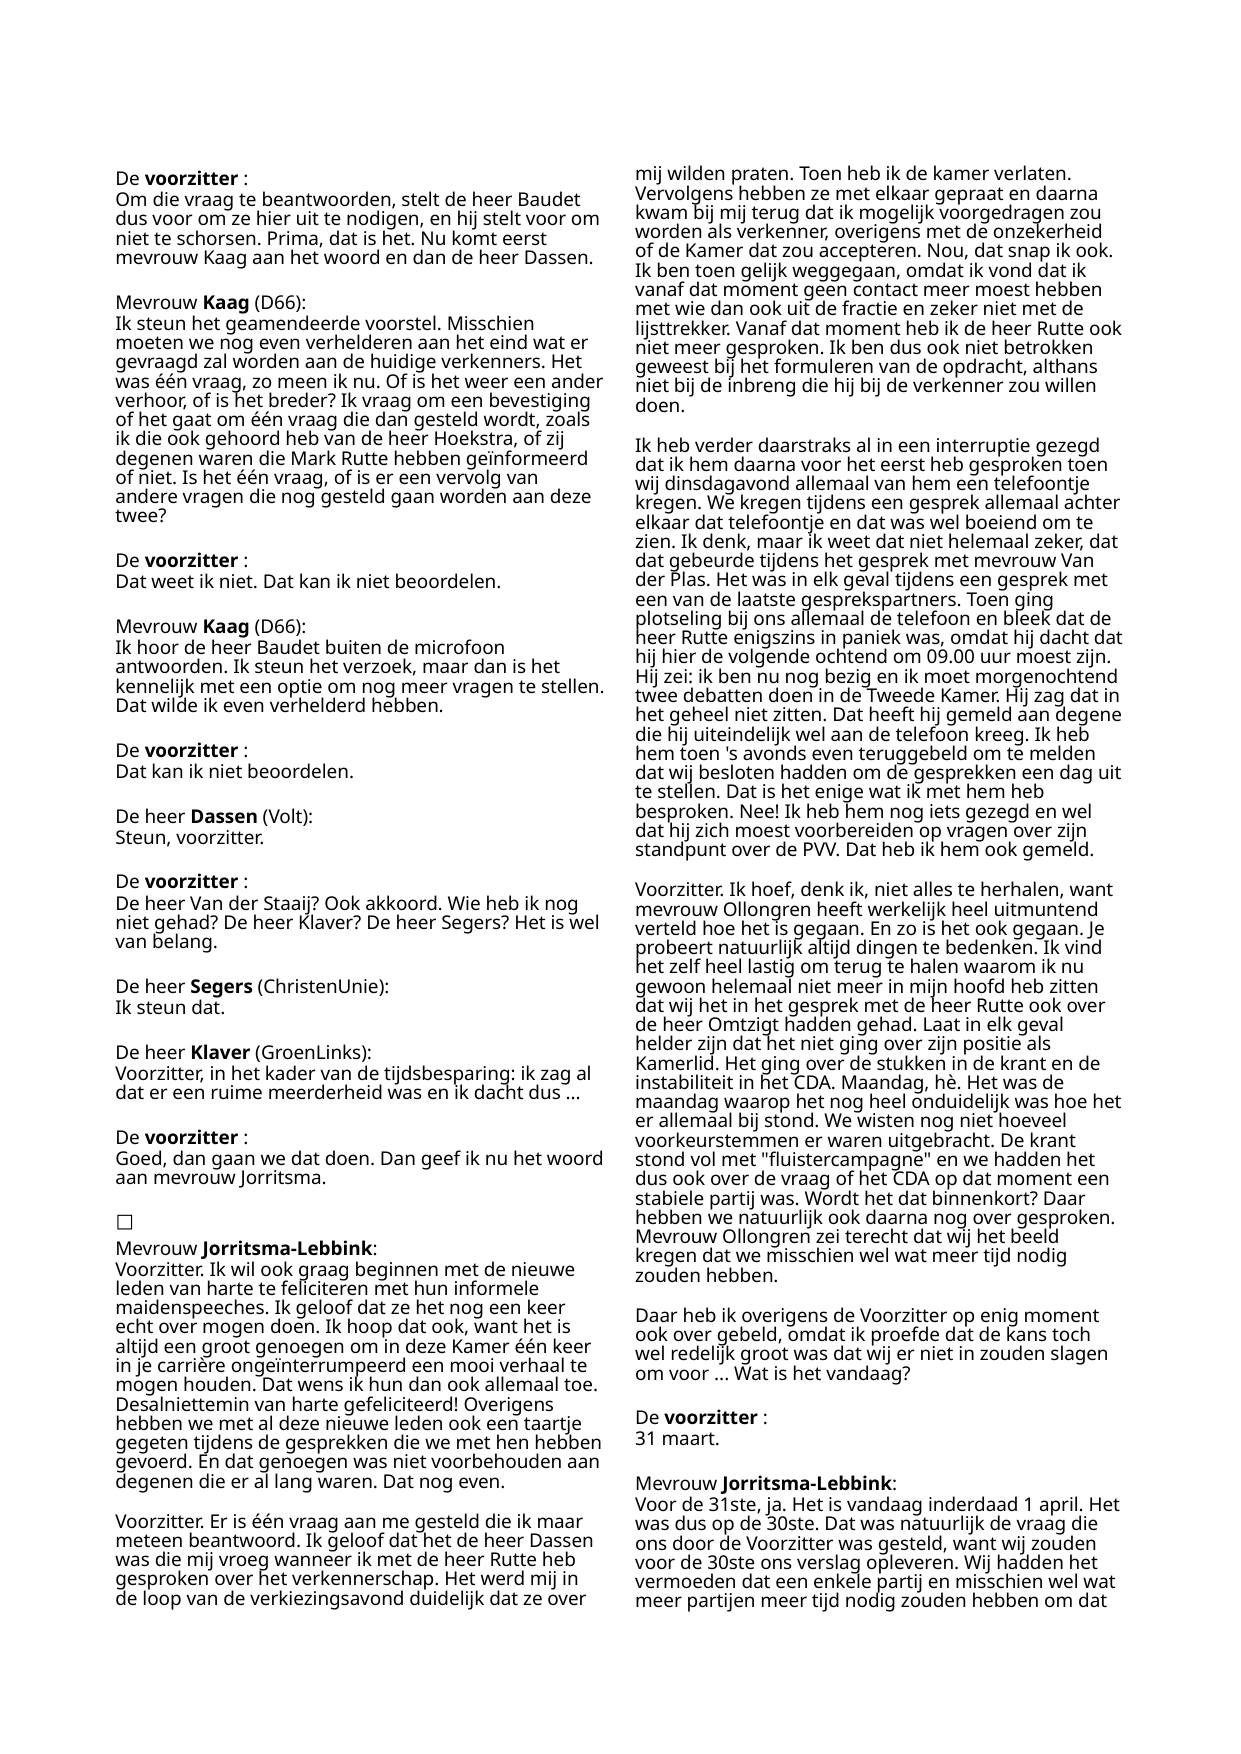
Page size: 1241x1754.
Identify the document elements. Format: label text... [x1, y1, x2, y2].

text 31 maart. [635, 1430, 1125, 1449]
text De heer Segers (ChristenUnie): [115, 973, 605, 999]
text Mevrouw Jorritsma-Lebbink: [115, 1235, 605, 1261]
text Ik hoor de heer Baudet buiten de microfoon antwoorden. Ik steun het verzoek, maar dan is het kennelijk met een optie om nog meer vragen te stellen. Dat wilde ik even verhelderd hebben. [115, 639, 605, 716]
text Mevrouw Kaag (D66): [115, 289, 605, 315]
text Ik steun dat. [115, 999, 605, 1018]
text Om die vraag te beantwoorden, stelt de heer Baudet dus voor om ze hier uit te nodigen, en hij stelt voor om niet te schorsen. Prima, dat is het. Nu komt eerst mevrouw Kaag aan het woord en dan de heer Dassen. [115, 191, 605, 268]
text Voor de 31ste, ja. Het is vandaag inderdaad 1 april. Het was dus op de 30ste. Dat was natuurlijk de vraag die ons door de Voorzitter was gesteld, want wij zouden voor de 30ste ons verslag opleveren. Wij hadden het vermoeden dat een enkele partij en misschien wel wat meer partijen meer tijd nodig zouden hebben om dat [635, 1496, 1125, 1612]
text Voorzitter. Er is één vraag aan me gesteld die ik maar meteen beantwoord. Ik geloof dat het de heer Dassen was die mij vroeg wanneer ik met de heer Rutte heb gesproken over het verkennerschap. Het werd mij in de loop van de verkiezingsavond duidelijk dat ze over [115, 1513, 605, 1609]
text Daar heb ik overigens de Voorzitter op enig moment ook over gebeld, omdat ik proefde dat de kans toch wel redelijk groot was dat wij er niet in zouden slagen om voor ... Wat is het vandaag? [635, 1307, 1125, 1384]
text Voorzitter, in het kader van de tijdsbesparing: ik zag al dat er een ruime meerderheid was en ik dacht dus ... [115, 1065, 605, 1103]
text De voorzitter : [115, 165, 605, 191]
text De heer Klaver (GroenLinks): [115, 1039, 605, 1065]
text Goed, dan gaan we dat doen. Dan geef ik nu het woord aan mevrouw Jorritsma. [115, 1150, 605, 1188]
text Voorzitter. Ik hoef, denk ik, niet alles te herhalen, want mevrouw Ollongren heeft werkelijk heel uitmuntend verteld hoe het is gegaan. En zo is het ook gegaan. Je probeert natuurlijk altijd dingen te bedenken. Ik vind het zelf heel lastig om terug te halen waarom ik nu gewoon helemaal niet meer in mijn hoofd heb zitten dat wij het in het gesprek met de heer Rutte ook over de heer Omtzigt hadden gehad. Laat in elk geval helder zijn dat het niet ging over zijn positie als Kamerlid. Het ging over de stukken in de krant en de instabiliteit in het CDA. Maandag, hè. Het was de maandag waarop het nog heel onduidelijk was hoe het er allemaal bij stond. We wisten nog niet hoeveel voorkeurstemmen er waren uitgebracht. De krant stond vol met "fluistercampagne" en we hadden het dus ook over de vraag of het CDA op dat moment een stabiele partij was. Wordt het dat binnenkort? Daar hebben we natuurlijk ook daarna nog over gesproken. Mevrouw Ollongren zei terecht dat wij het beeld kregen dat we misschien wel wat meer tijd nodig zouden hebben. [635, 881, 1125, 1286]
text Mevrouw Jorritsma-Lebbink: [635, 1470, 1125, 1496]
text De voorzitter : [635, 1404, 1125, 1430]
text Voorzitter. Ik wil ook graag beginnen met de nieuwe leden van harte te feliciteren met hun informele maidenspeeches. Ik geloof dat ze het nog een keer echt over mogen doen. Ik hoop dat ook, want het is altijd een groot genoegen om in deze Kamer één keer in je carrière ongeïnterrumpeerd een mooi verhaal te mogen houden. Dat wens ik hun dan ook allemaal toe. Desalniettemin van harte gefeliciteerd! Overigens hebben we met al deze nieuwe leden ook een taartje gegeten tijdens de gesprekken die we met hen hebben gevoerd. En dat genoegen was niet voorbehouden aan degenen die er al lang waren. Dat nog even. [115, 1261, 605, 1492]
text Dat kan ik niet beoordelen. [115, 763, 605, 782]
text De voorzitter : [115, 869, 605, 894]
text Ik steun het geamendeerde voorstel. Misschien moeten we nog even verhelderen aan het eind wat er gevraagd zal worden aan de huidige verkenners. Het was één vraag, zo meen ik nu. Of is het weer een ander verhoor, of is het breder? Ik vraag om een bevestiging of het gaat om één vraag die dan gesteld wordt, zoals ik die ook gehoord heb van de heer Hoekstra, of zij degenen waren die Mark Rutte hebben geïnformeerd of niet. Is het één vraag, of is er een vervolg van andere vragen die nog gesteld gaan worden aan deze twee? [115, 315, 605, 527]
text mij wilden praten. Toen heb ik de kamer verlaten. Vervolgens hebben ze met elkaar gepraat en daarna kwam bij mij terug dat ik mogelijk voorgedragen zou worden als verkenner, overigens met de onzekerheid of de Kamer dat zou accepteren. Nou, dat snap ik ook. Ik ben toen gelijk weggegaan, omdat ik vond dat ik vanaf dat moment geen contact meer moest hebben met wie dan ook uit de fractie en zeker niet met de lijsttrekker. Vanaf dat moment heb ik de heer Rutte ook niet meer gesproken. Ik ben dus ook niet betrokken geweest bij het formuleren van de opdracht, althans niet bij de inbreng die hij bij de verkenner zou willen doen. [635, 165, 1125, 416]
text De heer Dassen (Volt): [115, 803, 605, 829]
text De voorzitter : [115, 548, 605, 573]
text De heer Van der Staaij? Ook akkoord. Wie heb ik nog niet gehad? De heer Klaver? De heer Segers? Het is wel van belang. [115, 894, 605, 952]
text Ik heb verder daarstraks al in een interruptie gezegd dat ik hem daarna voor het eerst heb gesproken toen wij dinsdagavond allemaal van hem een telefoontje kregen. We kregen tijdens een gesprek allemaal achter elkaar dat telefoontje en dat was wel boeiend om te zien. Ik denk, maar ik weet dat niet helemaal zeker, dat dat gebeurde tijdens het gesprek met mevrouw Van der Plas. Het was in elk geval tijdens een gesprek met een van de laatste gesprekspartners. Toen ging plotseling bij ons allemaal de telefoon en bleek dat de heer Rutte enigszins in paniek was, omdat hij dacht dat hij hier de volgende ochtend om 09.00 uur moest zijn. Hij zei: ik ben nu nog bezig en ik moet morgenochtend twee debatten doen in de Tweede Kamer. Hij zag dat in het geheel niet zitten. Dat heeft hij gemeld aan degene die hij uiteindelijk wel aan de telefoon kreeg. Ik heb hem toen 's avonds even teruggebeld om te melden dat wij besloten hadden om de gesprekken een dag uit te stellen. Dat is het enige wat ik met hem heb besproken. Nee! Ik heb hem nog iets gezegd en wel dat hij zich moest voorbereiden op vragen over zijn standpunt over de PVV. Dat heb ik hem ook gemeld. [635, 437, 1125, 861]
text ⬜ [115, 1209, 605, 1235]
text Dat weet ik niet. Dat kan ik niet beoordelen. [115, 573, 605, 593]
text Steun, voorzitter. [115, 829, 605, 848]
text Mevrouw Kaag (D66): [115, 613, 605, 639]
text De voorzitter : [115, 737, 605, 763]
text De voorzitter : [115, 1124, 605, 1150]
